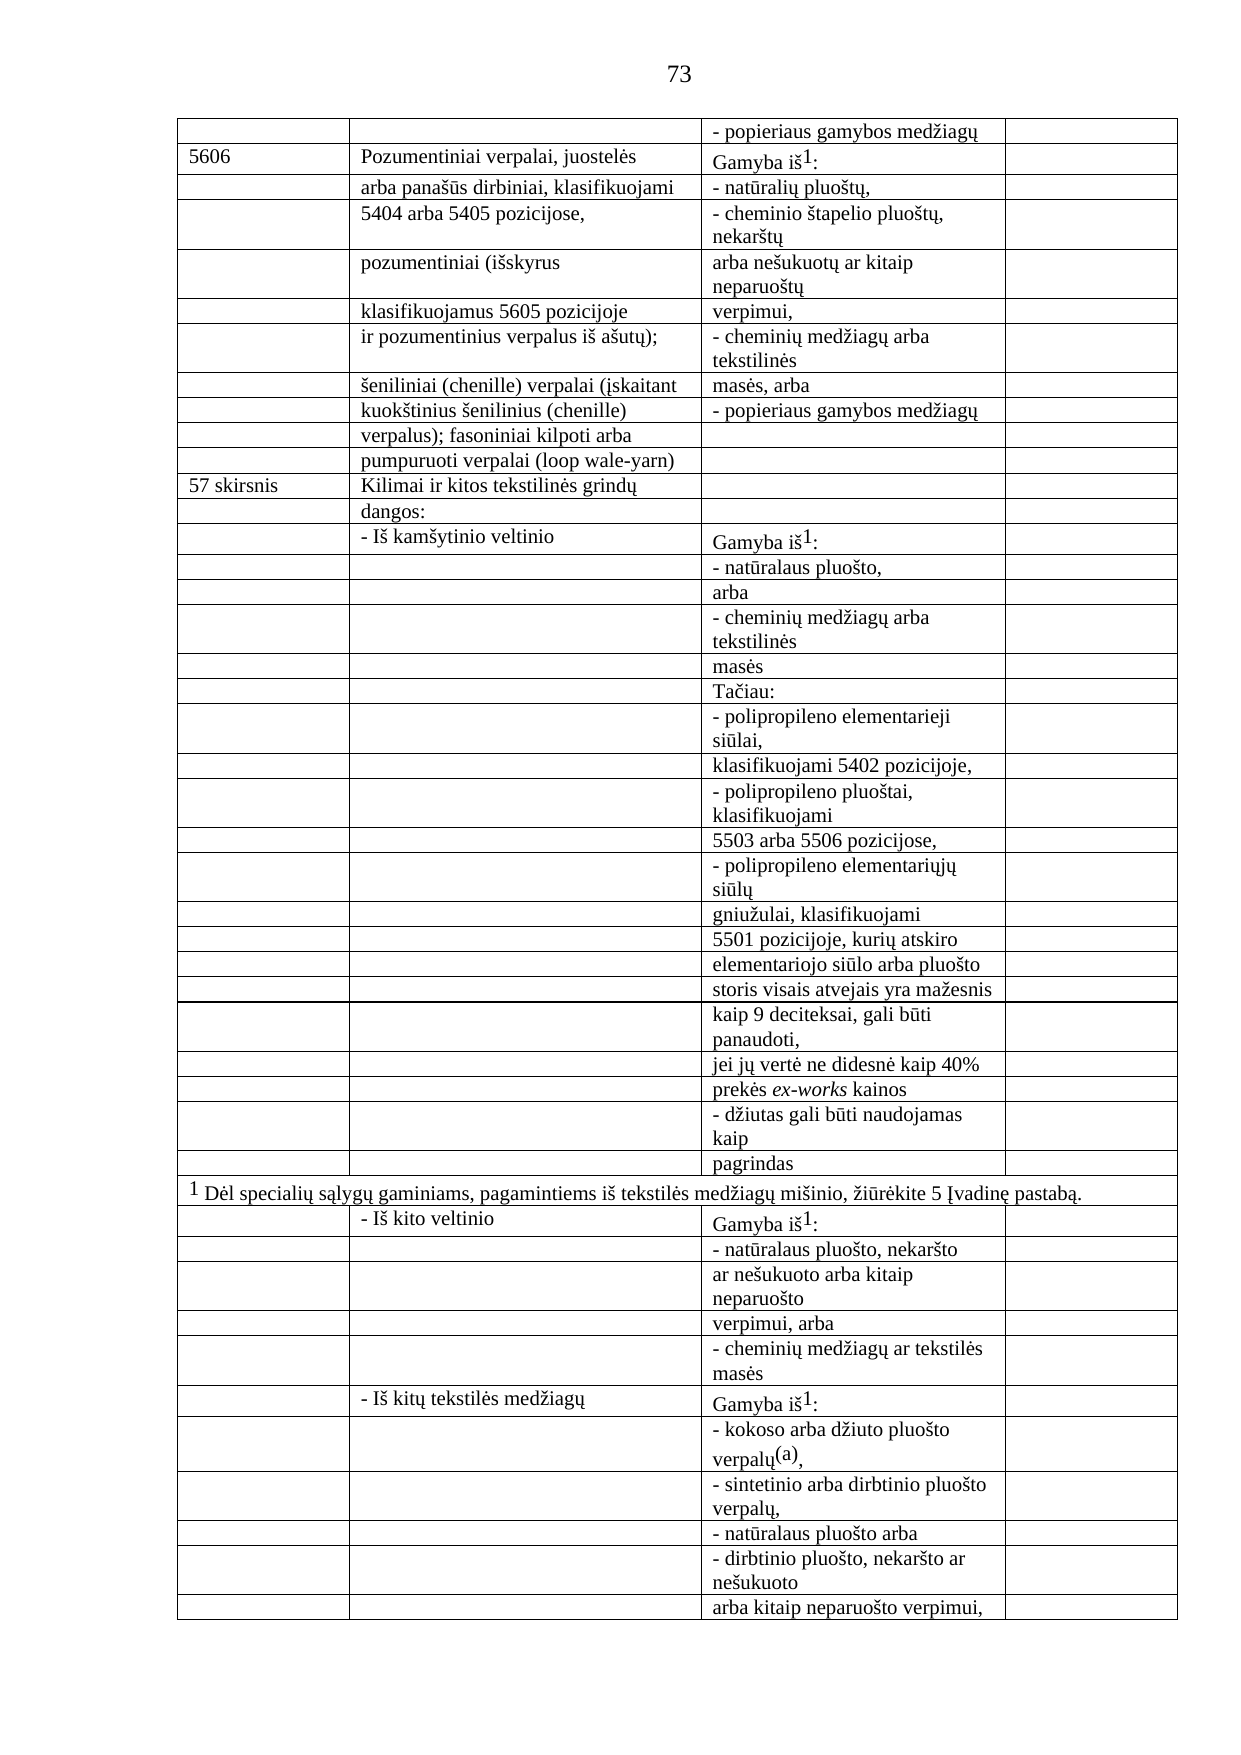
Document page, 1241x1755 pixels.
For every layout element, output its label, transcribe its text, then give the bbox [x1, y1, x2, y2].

table_cell [1006, 1472, 1177, 1520]
table_cell - polipropileno elementariųjų siūlų [702, 853, 1005, 901]
table_cell [178, 1472, 349, 1520]
table_cell Gamyba iš1: [702, 1386, 1005, 1416]
table_cell dangos: [350, 499, 701, 523]
table_cell [178, 1386, 349, 1416]
table_cell ar nešukuoto arba kitaip neparuošto [702, 1262, 1005, 1310]
table_cell [350, 952, 701, 976]
table_cell [178, 1077, 349, 1101]
table_cell [1006, 398, 1177, 422]
table_cell šeniliniai (chenille) verpalai (įskaitant [350, 373, 701, 397]
table_cell - cheminio štapelio pluoštų, nekarštų [702, 200, 1005, 248]
table_cell [178, 448, 349, 472]
table_cell [178, 499, 349, 523]
table_cell [178, 1262, 349, 1310]
table_cell [178, 200, 349, 248]
table_cell arba nešukuotų ar kitaip neparuoštų [702, 250, 1005, 298]
table_cell [178, 1311, 349, 1335]
table_cell [1006, 1521, 1177, 1545]
table_cell [178, 373, 349, 397]
table_cell [178, 927, 349, 951]
table_cell [350, 828, 701, 852]
table_cell [1006, 902, 1177, 926]
table_cell [350, 1521, 701, 1545]
table_cell [350, 704, 701, 752]
table_cell [1006, 119, 1177, 143]
table_cell gniužulai, klasifikuojami [702, 902, 1005, 926]
table_cell [1006, 1102, 1177, 1150]
table_cell 57 skirsnis [178, 474, 349, 497]
table_cell [178, 398, 349, 422]
table_cell [178, 524, 349, 554]
table_cell [1006, 1151, 1177, 1175]
table_cell pagrindas [702, 1151, 1005, 1175]
table_cell [178, 1206, 349, 1236]
table_cell [178, 902, 349, 926]
table_cell [1006, 324, 1177, 372]
table_cell [350, 1237, 701, 1261]
table_cell [178, 952, 349, 976]
table_cell [1006, 555, 1177, 579]
table_cell arba panašūs dirbiniai, klasifikuojami [350, 175, 701, 199]
table_cell [350, 1151, 701, 1175]
table_cell [178, 324, 349, 372]
table_cell [178, 1521, 349, 1545]
table_cell 5503 arba 5506 pozicijose, [702, 828, 1005, 852]
table_cell [1006, 175, 1177, 199]
table_cell [1006, 853, 1177, 901]
table_cell [178, 580, 349, 604]
table_cell [1006, 144, 1177, 174]
table_cell [350, 1003, 701, 1051]
table_cell [1006, 1417, 1177, 1471]
table_cell - kokoso arba džiuto pluošto verpalų(a), [702, 1417, 1005, 1471]
table_cell [1006, 977, 1177, 1001]
table_cell - sintetinio arba dirbtinio pluošto verpalų, [702, 1472, 1005, 1520]
table_cell [1006, 580, 1177, 604]
table_cell [350, 1546, 701, 1594]
table_cell [178, 1546, 349, 1594]
table_cell [178, 704, 349, 752]
table_cell [1006, 704, 1177, 752]
table_cell [1006, 448, 1177, 472]
table_cell [350, 1262, 701, 1310]
table_cell 5606 [178, 144, 349, 174]
table_cell Gamyba iš1: [702, 144, 1005, 174]
table_cell [702, 423, 1005, 447]
table_cell ir pozumentinius verpalus iš ašutų); [350, 324, 701, 372]
table_cell [178, 779, 349, 827]
table_cell [350, 1336, 701, 1384]
table_cell [1006, 423, 1177, 447]
table_cell [178, 828, 349, 852]
table_cell Kilimai ir kitos tekstilinės grindų [350, 474, 701, 497]
table_cell [1006, 1336, 1177, 1384]
table_cell - džiutas gali būti naudojamas kaip [702, 1102, 1005, 1150]
table_cell Tačiau: [702, 679, 1005, 703]
table_cell [350, 580, 701, 604]
table_cell 5404 arba 5405 pozicijose, [350, 200, 701, 248]
table_cell kuokštinius šenilinius (chenille) [350, 398, 701, 422]
table_cell [350, 754, 701, 777]
table_cell [350, 605, 701, 653]
table_cell - cheminių medžiagų ar tekstilės masės [702, 1336, 1005, 1384]
table_cell [1006, 200, 1177, 248]
table_cell [178, 1336, 349, 1384]
table_cell masės, arba [702, 373, 1005, 397]
table_cell [1006, 779, 1177, 827]
table_cell [1006, 1546, 1177, 1594]
table_cell - polipropileno elementarieji siūlai, [702, 704, 1005, 752]
table_cell [178, 299, 349, 323]
table_cell klasifikuojami 5402 pozicijoje, [702, 754, 1005, 777]
table_cell [1006, 1311, 1177, 1335]
table_cell elementariojo siūlo arba pluošto [702, 952, 1005, 976]
table_cell [178, 423, 349, 447]
table_cell [178, 1237, 349, 1261]
table_cell [1006, 754, 1177, 777]
table_cell [1006, 828, 1177, 852]
table_cell [178, 175, 349, 199]
table_cell [178, 1417, 349, 1471]
table_cell verpimui, arba [702, 1311, 1005, 1335]
table_cell [1006, 1206, 1177, 1236]
table_cell prekės ex-works kainos [702, 1077, 1005, 1101]
table_cell - dirbtinio pluošto, nekaršto ar nešukuoto [702, 1546, 1005, 1594]
table_cell - cheminių medžiagų arba tekstilinės [702, 605, 1005, 653]
table_cell [350, 902, 701, 926]
table_cell [178, 853, 349, 901]
table_cell [1006, 299, 1177, 323]
table_cell klasifikuojamus 5605 pozicijoje [350, 299, 701, 323]
table_cell pozumentiniai (išskyrus [350, 250, 701, 298]
table_cell [178, 605, 349, 653]
table_cell - Iš kamšytinio veltinio [350, 524, 701, 554]
table_cell arba kitaip neparuošto verpimui, [702, 1595, 1005, 1619]
table_cell [1006, 1595, 1177, 1619]
table_cell [1006, 1052, 1177, 1076]
table_cell [1006, 1237, 1177, 1261]
table_cell - natūralaus pluošto, nekaršto [702, 1237, 1005, 1261]
table_cell Gamyba iš1: [702, 524, 1005, 554]
table_cell [178, 250, 349, 298]
table_cell [178, 654, 349, 678]
table_cell [178, 119, 349, 143]
table_cell [350, 1595, 701, 1619]
table_cell [350, 1472, 701, 1520]
table_cell [1006, 1386, 1177, 1416]
table_cell [1006, 679, 1177, 703]
table_cell - popieriaus gamybos medžiagų [702, 119, 1005, 143]
table_cell - natūralaus pluošto arba [702, 1521, 1005, 1545]
table_cell [178, 754, 349, 777]
table_cell storis visais atvejais yra mažesnis [702, 977, 1005, 1001]
table_cell [350, 654, 701, 678]
table_cell jei jų vertė ne didesnė kaip 40% [702, 1052, 1005, 1076]
table_cell Pozumentiniai verpalai, juostelės [350, 144, 701, 174]
table_cell [1006, 499, 1177, 523]
table_cell [178, 977, 349, 1001]
table_cell masės [702, 654, 1005, 678]
table_cell [178, 1595, 349, 1619]
table_cell kaip 9 deciteksai, gali būti panaudoti, [702, 1003, 1005, 1051]
table_cell [1006, 952, 1177, 976]
table_cell pumpuruoti verpalai (loop wale-yarn) [350, 448, 701, 472]
table_cell [350, 853, 701, 901]
table_cell verpalus); fasoniniai kilpoti arba [350, 423, 701, 447]
table_cell [178, 555, 349, 579]
table_cell [702, 448, 1005, 472]
table_cell 1 Dėl specialių sąlygų gaminiams, pagamintiems iš tekstilės medžiagų mišinio, žiūrėkite 5 Įvadinę pastabą. [178, 1176, 1177, 1205]
table_cell [1006, 373, 1177, 397]
table_cell [350, 119, 701, 143]
table_cell [178, 1003, 349, 1051]
table_cell [1006, 474, 1177, 497]
table_cell [178, 679, 349, 703]
table_cell [350, 1311, 701, 1335]
table_cell [178, 1052, 349, 1076]
table_cell [1006, 927, 1177, 951]
table_cell [1006, 250, 1177, 298]
table_cell Gamyba iš1: [702, 1206, 1005, 1236]
table_cell verpimui, [702, 299, 1005, 323]
table_cell [350, 927, 701, 951]
table_cell [178, 1102, 349, 1150]
table_cell [1006, 1077, 1177, 1101]
table_cell [178, 1151, 349, 1175]
table_cell - popieriaus gamybos medžiagų [702, 398, 1005, 422]
table_cell [350, 779, 701, 827]
table_cell - polipropileno pluoštai, klasifikuojami [702, 779, 1005, 827]
table_cell [1006, 654, 1177, 678]
table_cell [350, 1417, 701, 1471]
table_cell [1006, 1262, 1177, 1310]
table_cell [350, 1052, 701, 1076]
table_cell - Iš kito veltinio [350, 1206, 701, 1236]
table_cell [350, 555, 701, 579]
table_cell [1006, 1003, 1177, 1051]
table_cell [702, 474, 1005, 497]
table_cell [350, 679, 701, 703]
table_cell - natūralaus pluošto, [702, 555, 1005, 579]
table_cell [702, 499, 1005, 523]
table_cell [350, 1077, 701, 1101]
table_cell [1006, 524, 1177, 554]
table_cell - natūralių pluoštų, [702, 175, 1005, 199]
table_cell [1006, 605, 1177, 653]
table_cell arba [702, 580, 1005, 604]
table_cell [350, 1102, 701, 1150]
table_cell 5501 pozicijoje, kurių atskiro [702, 927, 1005, 951]
table_cell - cheminių medžiagų arba tekstilinės [702, 324, 1005, 372]
table_cell [350, 977, 701, 1001]
table_cell - Iš kitų tekstilės medžiagų [350, 1386, 701, 1416]
